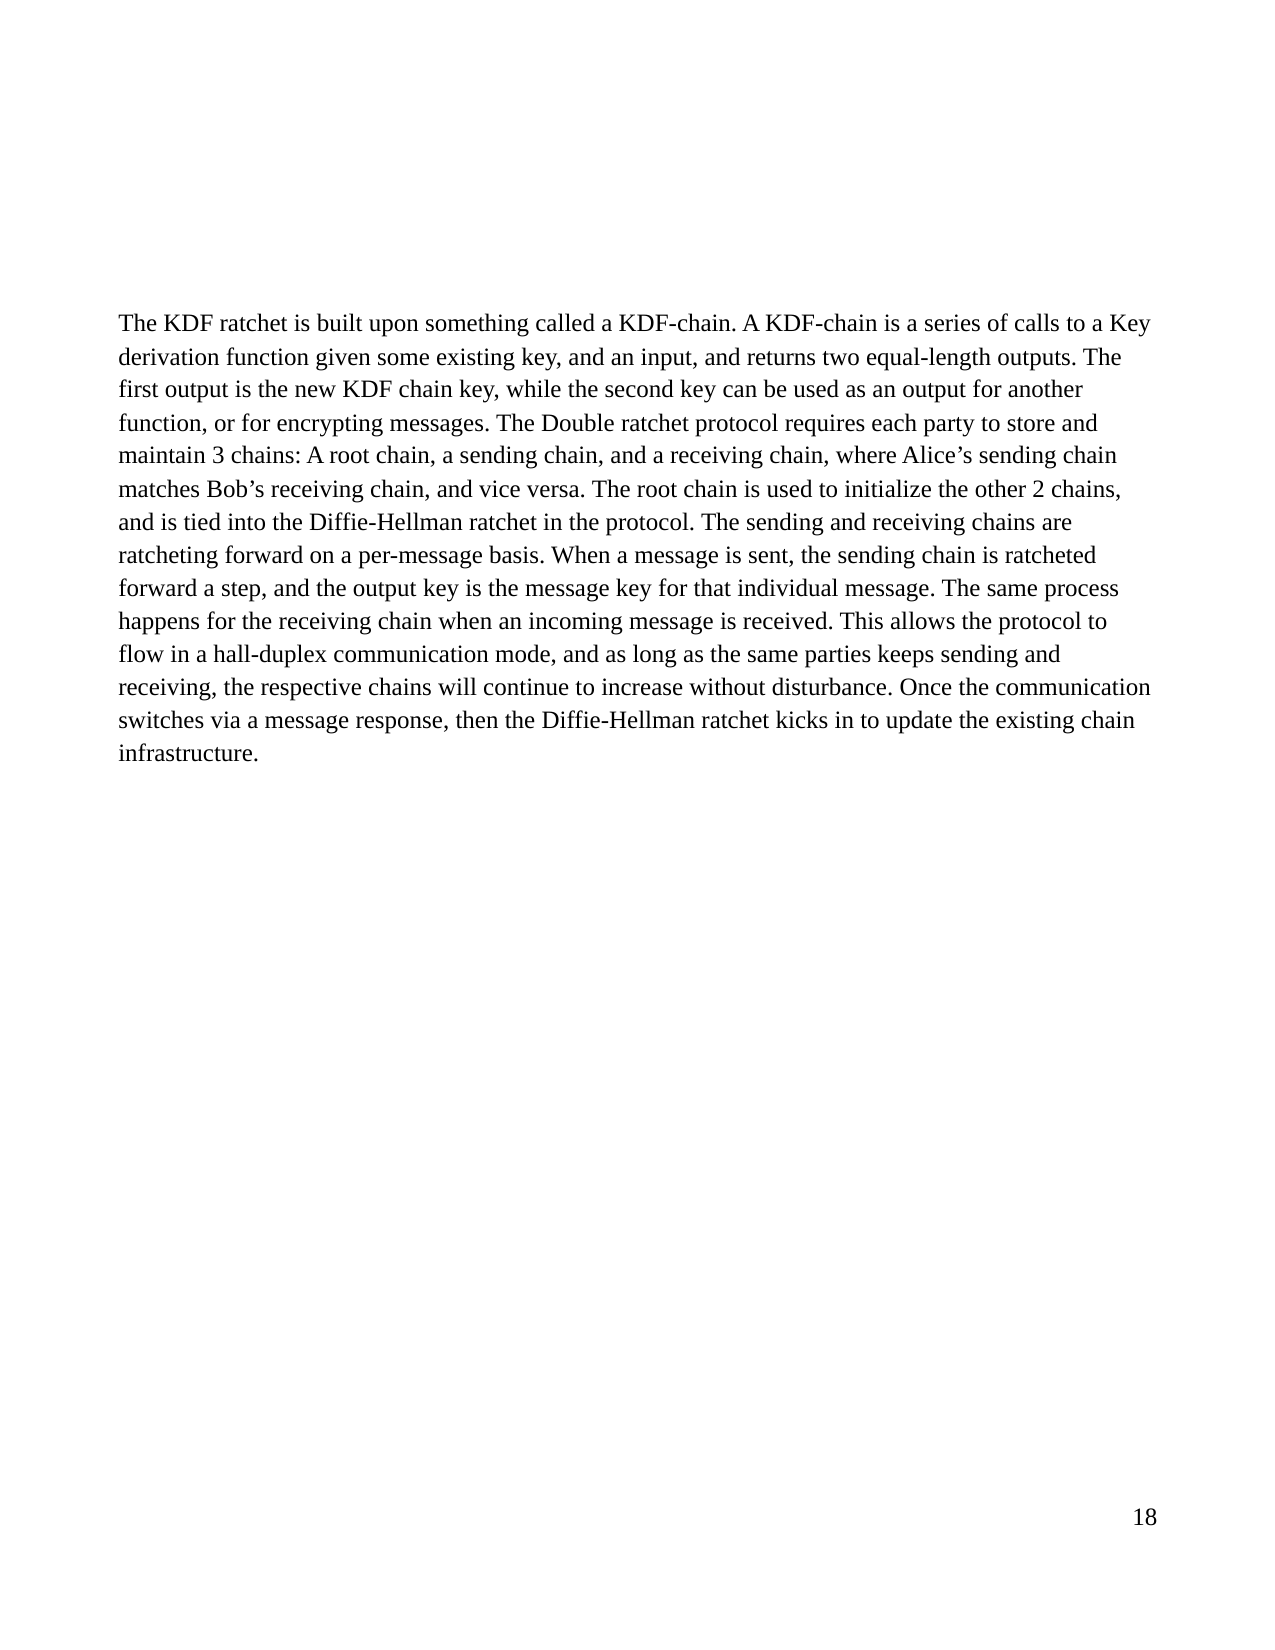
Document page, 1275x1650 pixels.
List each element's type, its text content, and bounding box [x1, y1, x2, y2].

text The KDF ratchet is built upon something called a KDF-chain. A KDF-chain is a series of calls to a Key derivation function given some existing key, and an input, and returns two equal-length outputs. The first output is the new KDF chain key, while the second key can be used as an output for another function, or for encrypting messages. The Double ratchet protocol requires each party to store and maintain 3 chains: A root chain, a sending chain, and a receiving chain, where Alice’s sending chain matches Bob’s receiving chain, and vice versa. The root chain is used to initialize the other 2 chains, and is tied into the Diffie-Hellman ratchet in the protocol. The sending and receiving chains are ratcheting forward on a per-message basis. When a message is sent, the sending chain is ratcheted forward a step, and the output key is the message key for that individual message. The same process happens for the receiving chain when an incoming message is received. This allows the protocol to flow in a hall-duplex communication mode, and as long as the same parties keeps sending and receiving, the respective chains will continue to increase without disturbance. Once the communication switches via a message response, then the Diffie-Hellman ratchet kicks in to update the existing chain infrastructure. [118, 308, 1157, 767]
